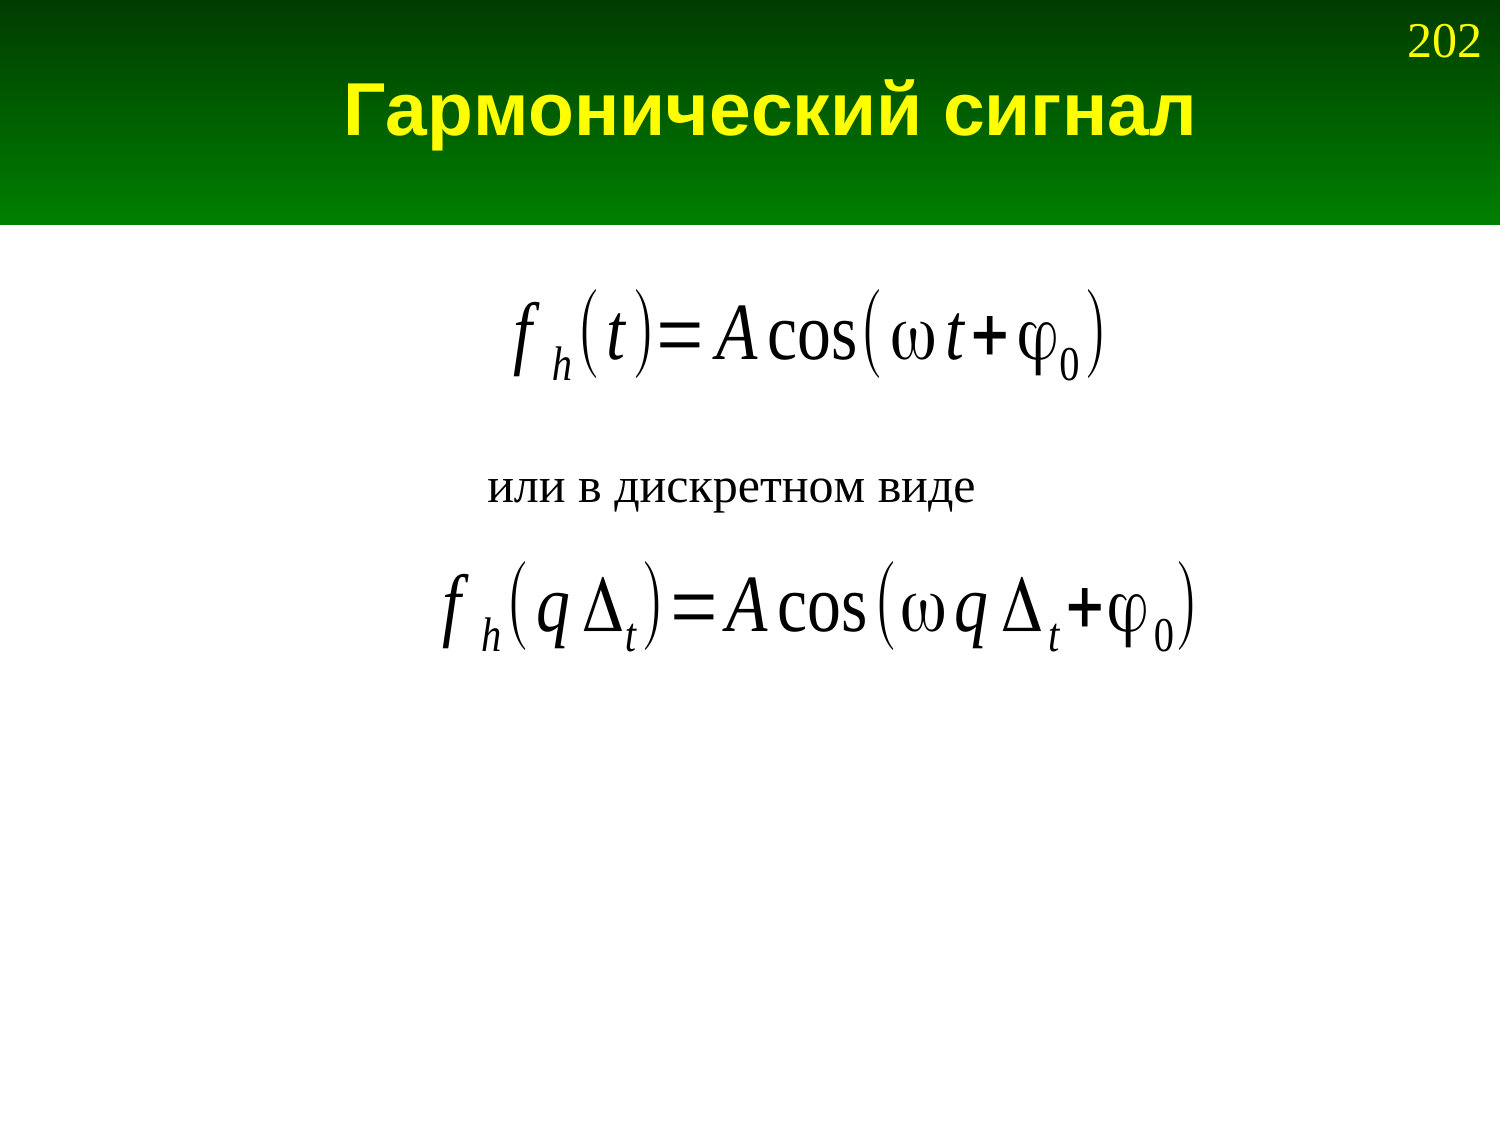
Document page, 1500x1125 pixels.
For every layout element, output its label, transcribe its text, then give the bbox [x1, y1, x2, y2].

text_box или в дискретном виде [472, 444, 991, 520]
chart [484, 283, 1123, 389]
chart [413, 555, 1215, 661]
title Гармонический сигнал [100, 7, 1441, 204]
